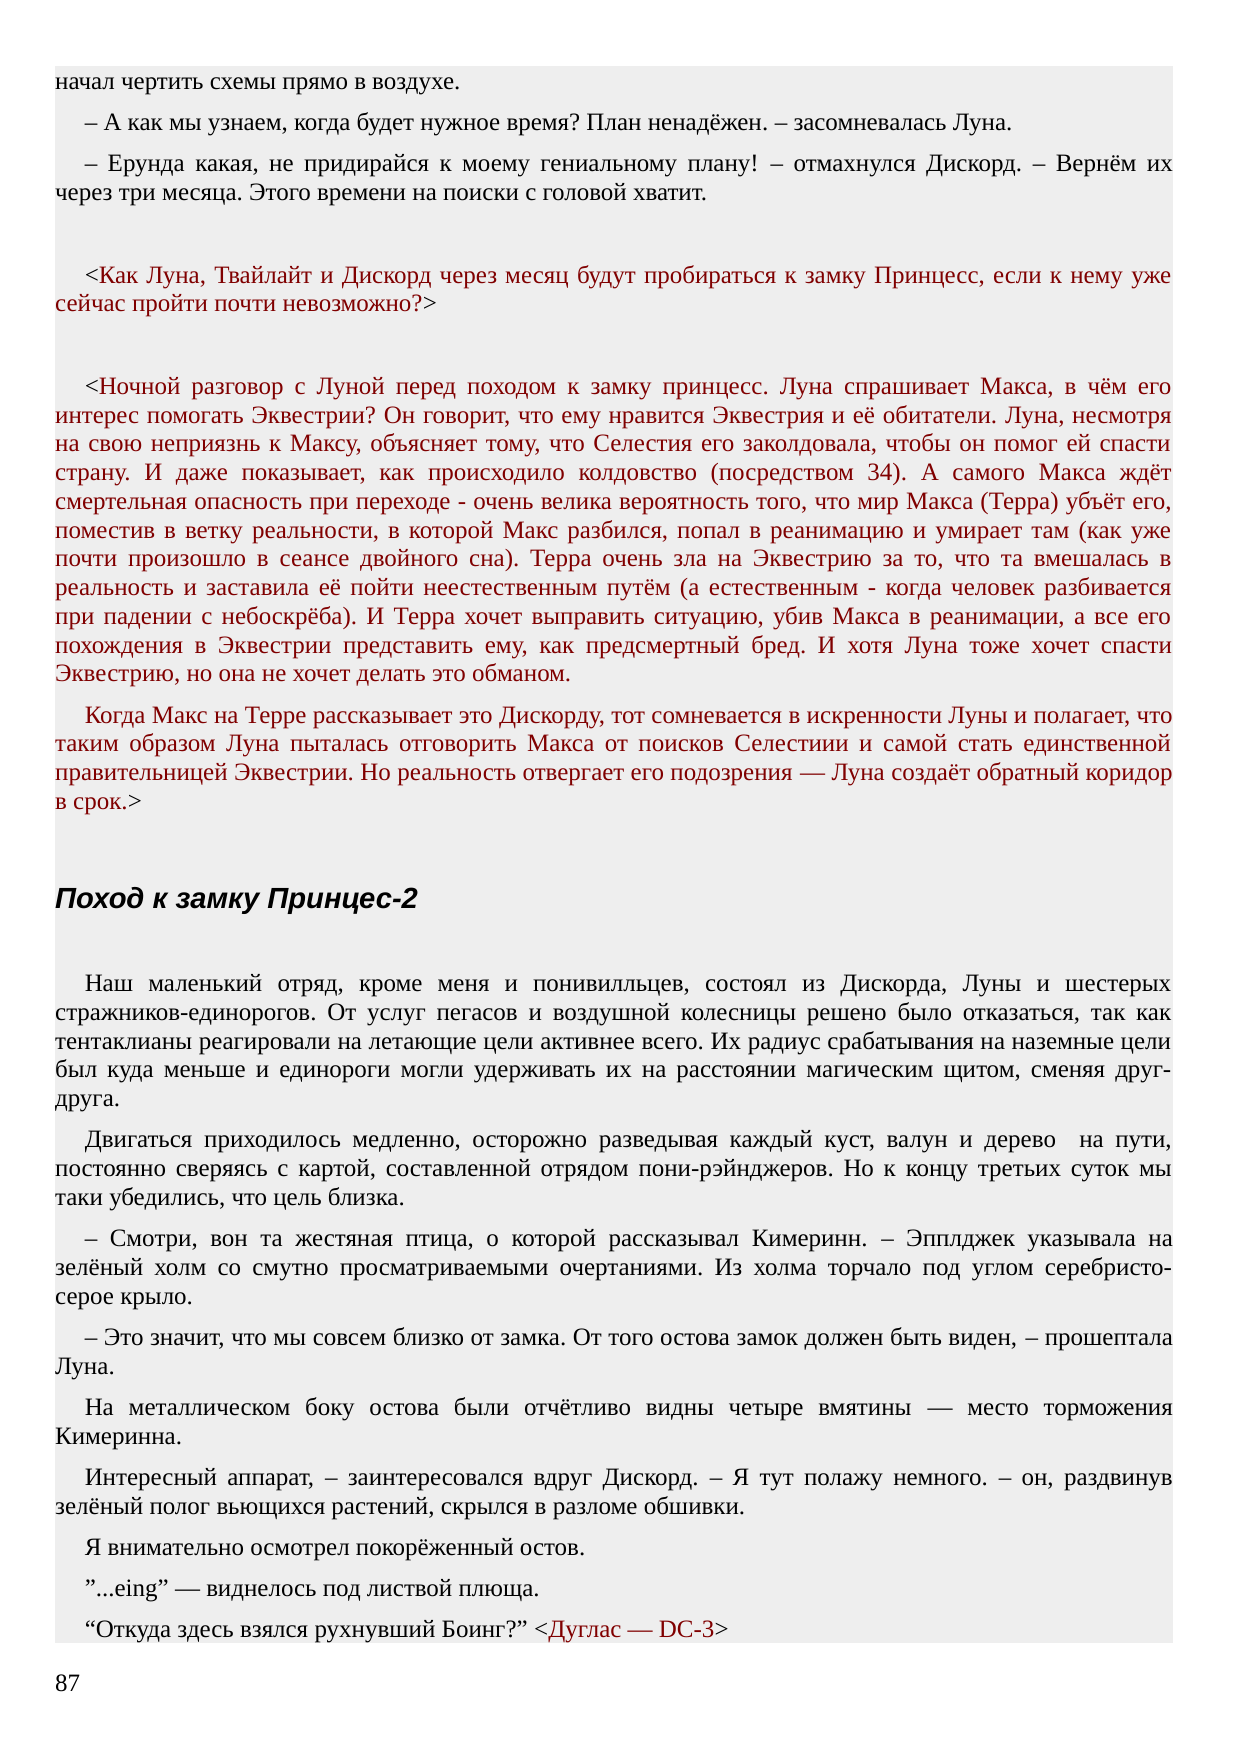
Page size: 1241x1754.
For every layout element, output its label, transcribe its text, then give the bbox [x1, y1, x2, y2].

text <Ночной разговор с Луной перед походом к замку принцесс. Луна спрашивает Макса, в чём его интерес помогать Эквестрии? Он говорит, что ему нравится Эквестрия и её обитатели. Луна, несмотря на свою неприязнь к Максу, объясняет тому, что Селестия его заколдовала, чтобы он помог ей спасти страну. И даже показывает, как происходило колдовство (посредством 34). А самого Макса ждёт смертельная опасность при переходе - очень велика вероятность того, что мир Макса (Терра) убъёт его, поместив в ветку реальности, в которой Макс разбился, попал в реанимацию и умирает там (как уже почти произошло в сеансе двойного сна). Терра очень зла на Эквестрию за то, что та вмешалась в реальность и заставила её пойти неестественным путём (а естественным - когда человек разбивается при падении с небоскрёба). И Терра хочет выправить ситуацию, убив Макса в реанимации, а все его похождения в Эквестрии представить ему, как предсмертный бред. И хотя Луна тоже хочет спасти Эквестрию, но она не хочет делать это обманом. [55, 371, 1173, 687]
subtitle Поход к замку Принцес-2 [55, 881, 1173, 914]
text Наш маленький отряд, кроме меня и понивилльцев, состоял из Дискорда, Луны и шестерых стражников-единорогов. От услуг пегасов и воздушной колесницы решено было отказаться, так как тентаклианы реагировали на летающие цели активнее всего. Их радиус срабатывания на наземные цели был куда меньше и единороги могли удерживать их на расстоянии магическим щитом, сменяя друг-друга. [55, 968, 1173, 1112]
text Двигаться приходилось медленно, осторожно разведывая каждый куст, валун и дерево на пути, постоянно сверяясь с картой, составленной отрядом пони-рэйнджеров. Но к концу третьих суток мы таки убедились, что цель близка. [55, 1124, 1173, 1211]
text Я внимательно осмотрел покорёженный остов. [55, 1532, 1173, 1561]
text Интересный аппарат, – заинтересовался вдруг Дискорд. – Я тут полажу немного. – он, раздвинув зелёный полог вьющихся растений, скрылся в разломе обшивки. [55, 1462, 1173, 1519]
text Когда Макс на Терре рассказывает это Дискорду, тот сомневается в искренности Луны и полагает, что таким образом Луна пыталась отговорить Макса от поисков Селестиии и самой стать единственной правительницей Эквестрии. Но реальность отвергает его подозрения — Луна создаёт обратный коридор в срок.> [55, 700, 1173, 815]
text На металлическом боку остова были отчётливо видны четыре вмятины — место торможения Кимеринна. [55, 1392, 1173, 1449]
text – Это значит, что мы совсем близко от замка. От того остова замок должен быть виден, – прошептала Луна. [55, 1322, 1173, 1379]
text ”...eing” — виднелось под листвой плюща. [55, 1573, 1173, 1602]
text – А как мы узнаем, когда будет нужное время? План ненадёжен. – засомневалась Луна. [55, 107, 1173, 136]
text – Ерунда какая, не придирайся к моему гениальному плану! – отмахнулся Дискорд. – Вернём их через три месяца. Этого времени на поиски с головой хватит. [55, 148, 1173, 206]
text – Смотри, вон та жестяная птица, о которой рассказывал Кимеринн. – Эпплджек указывала на зелёный холм со смутно просматриваемыми очертаниями. Из холма торчало под углом серебристо-серое крыло. [55, 1223, 1173, 1309]
text “Откуда здесь взялся рухнувший Боинг?” <Дуглас — DC-3> [55, 1614, 1173, 1643]
text <Как Луна, Твайлайт и Дискорд через месяц будут пробираться к замку Принцесс, если к нему уже сейчас пройти почти невозможно?> [55, 260, 1173, 317]
text начал чертить схемы прямо в воздухе. [55, 66, 1173, 95]
